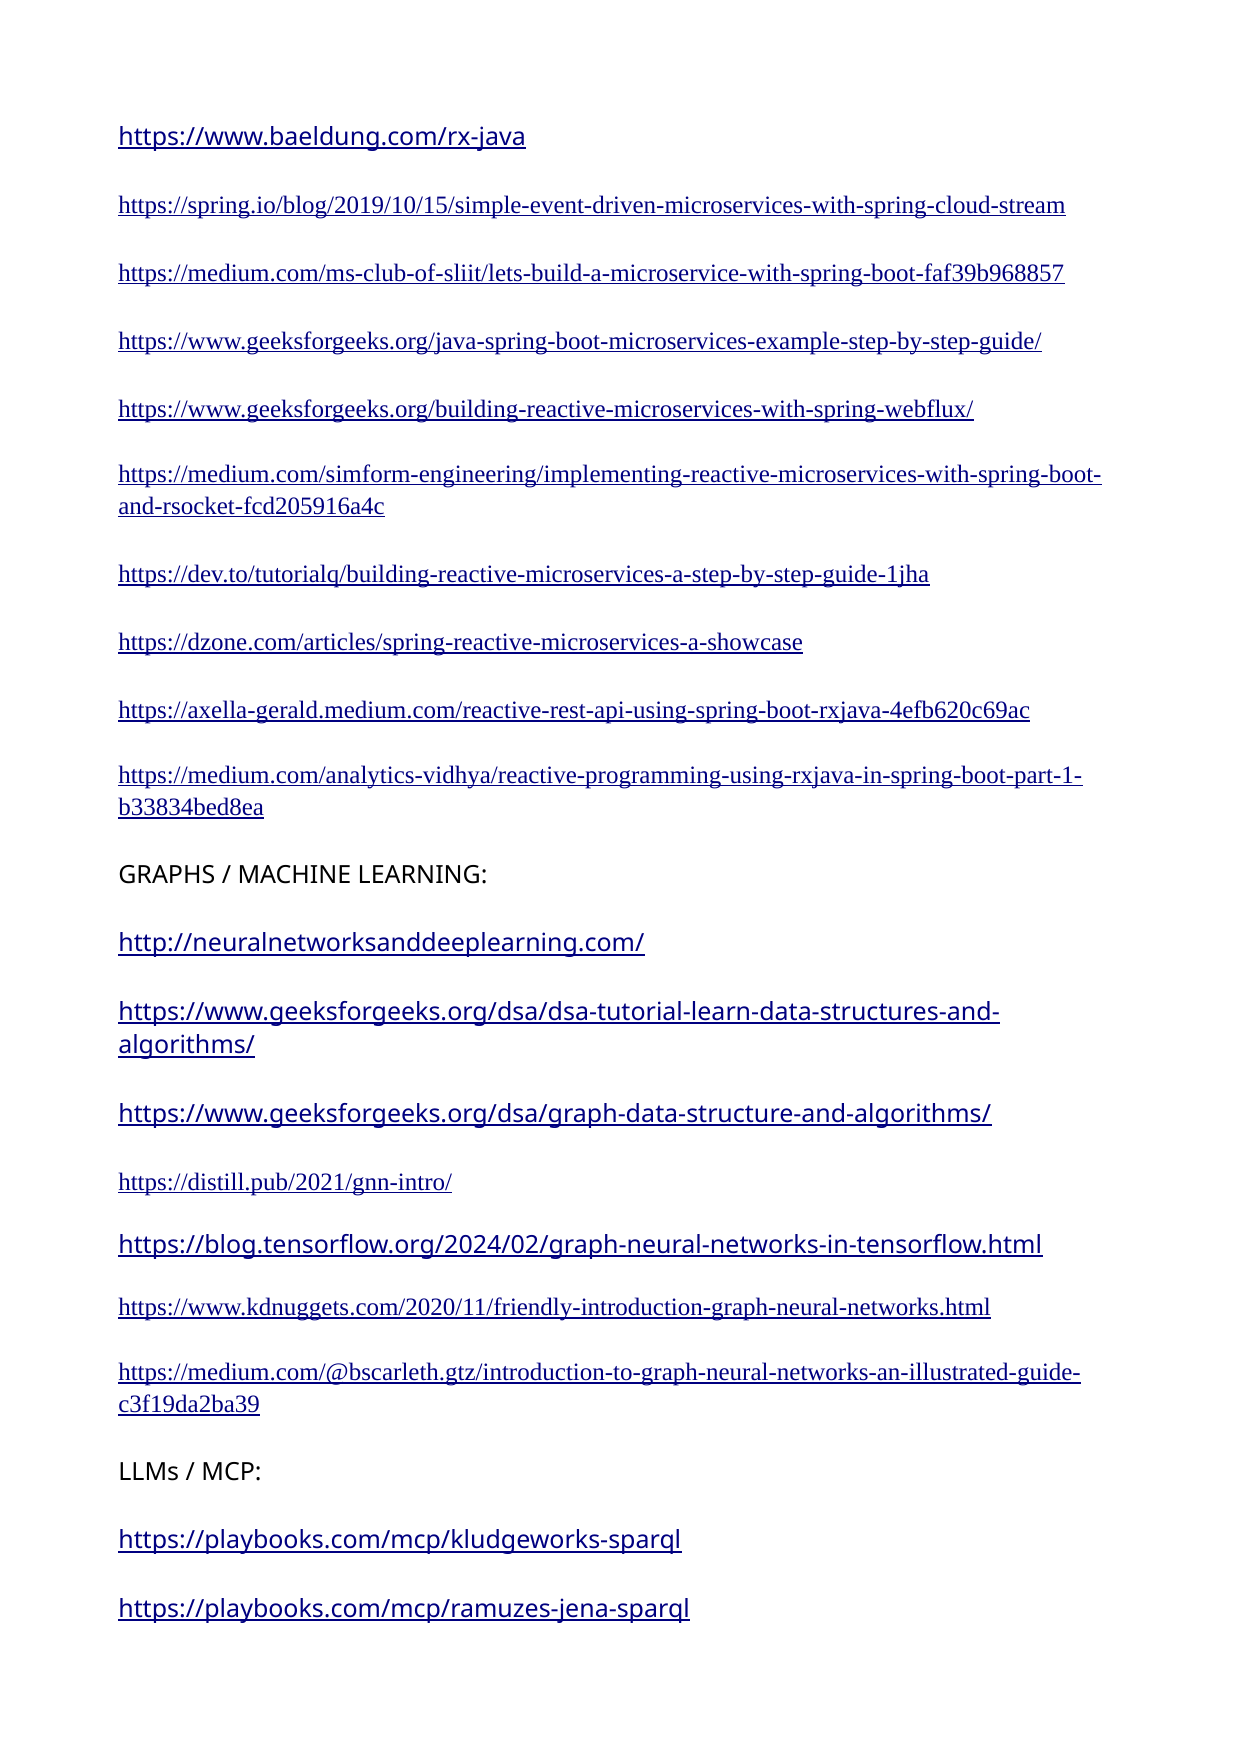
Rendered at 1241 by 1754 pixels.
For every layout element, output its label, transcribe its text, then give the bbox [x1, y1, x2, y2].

text https://playbooks.com/mcp/ramuzes-jena-sparql [118, 1590, 1122, 1624]
text https://www.geeksforgeeks.org/java-spring-boot-microservices-example-step-by-step-guide/ [118, 322, 1122, 357]
text http://neuralnetworksanddeeplearning.com/ [118, 925, 1122, 959]
text https://axella-gerald.medium.com/reactive-rest-api-using-spring-boot-rxjava-4efb620c69ac [118, 692, 1122, 726]
text https://www.geeksforgeeks.org/dsa/graph-data-structure-and-algorithms/ [118, 1095, 1122, 1129]
text https://spring.io/blog/2019/10/15/simple-event-driven-microservices-with-spring-cloud-stream [118, 186, 1122, 220]
text https://dzone.com/articles/spring-reactive-microservices-a-showcase [118, 624, 1122, 658]
text https://medium.com/@bscarleth.gtz/introduction-to-graph-neural-networks-an-illustrated-guide-c3f19da2ba39 [118, 1357, 1122, 1420]
text https://medium.com/ms-club-of-sliit/lets-build-a-microservice-with-spring-boot-faf39b968857 [118, 254, 1122, 288]
text https://playbooks.com/mcp/kludgeworks-sparql [118, 1522, 1122, 1556]
text https://www.kdnuggets.com/2020/11/friendly-introduction-graph-neural-networks.html [118, 1289, 1122, 1323]
text https://www.geeksforgeeks.org/building-reactive-microservices-with-spring-webflux/ [118, 391, 1122, 425]
text https://www.geeksforgeeks.org/dsa/dsa-tutorial-learn-data-structures-and-algorithms/ [118, 993, 1122, 1061]
text LLMs / MCP: [118, 1454, 1122, 1488]
text https://medium.com/analytics-vidhya/reactive-programming-using-rxjava-in-spring-boot-part-1-b33834bed8ea [118, 760, 1122, 823]
text GRAPHS / MACHINE LEARNING: [118, 857, 1122, 891]
text https://dev.to/tutorialq/building-reactive-microservices-a-step-by-step-guide-1jha [118, 556, 1122, 590]
text https://www.baeldung.com/rx-java [118, 118, 1122, 152]
text https://blog.tensorflow.org/2024/02/graph-neural-networks-in-tensorflow.html [118, 1226, 1122, 1260]
text https://distill.pub/2021/gnn-intro/ [118, 1163, 1122, 1197]
text https://medium.com/simform-engineering/implementing-reactive-microservices-with-spring-boot-and-rsocket-fcd205916a4c [118, 459, 1122, 522]
